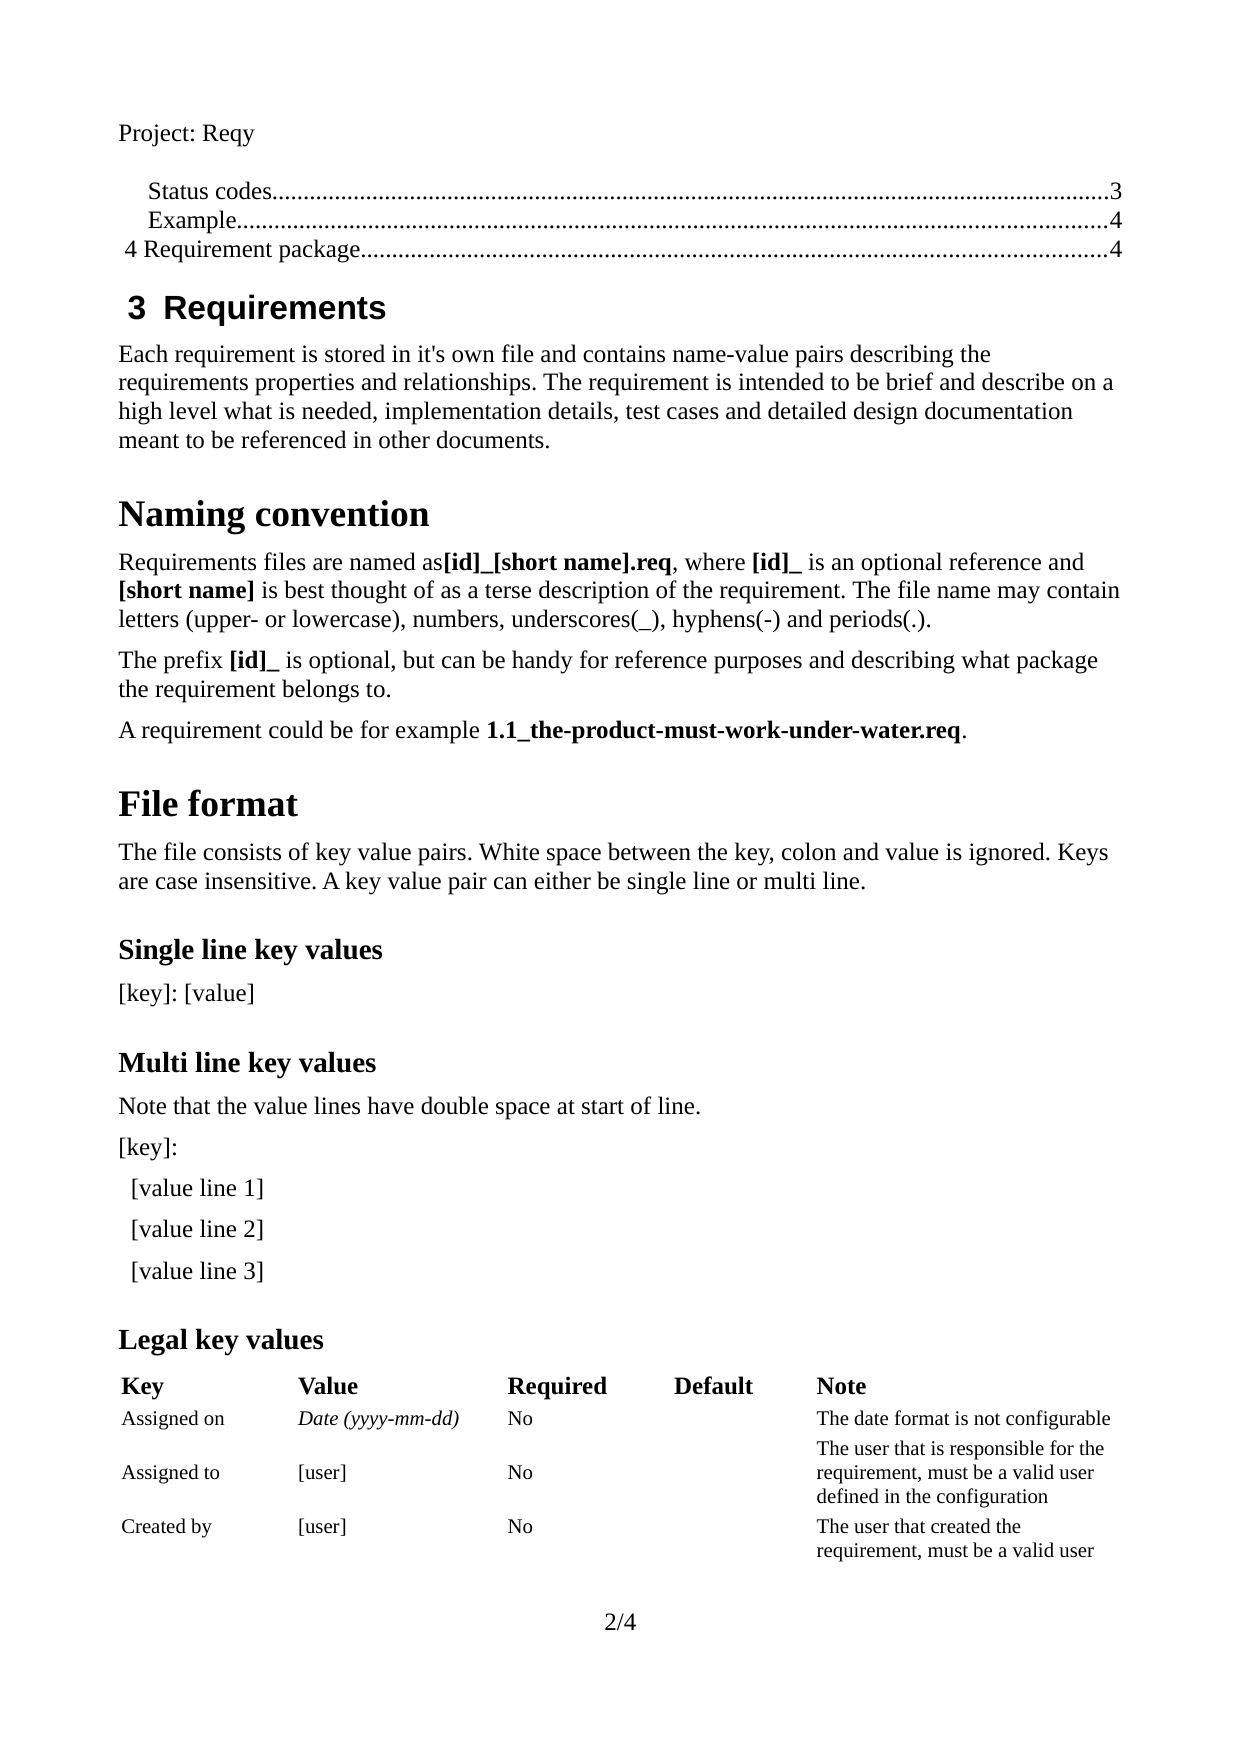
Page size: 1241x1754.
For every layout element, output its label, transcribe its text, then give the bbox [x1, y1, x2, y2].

text Each requirement is stored in it's own file and contains name-value pairs describing the requirements properties and relationships. The requirement is intended to be brief and describe on a high level what is needed, implementation details, test cases and detailed design documentation meant to be referenced in other documents. [118, 339, 1122, 454]
text Requirements files are named as[id]_[short name].req, where [id]_ is an optional reference and [short name] is best thought of as a terse description of the requirement. The file name may contain letters (upper- or lowercase), numbers, underscores(_), hyphens(-) and periods(.). [118, 547, 1122, 633]
subtitle Single line key values [118, 932, 1122, 966]
table_cell [user] [295, 1433, 504, 1511]
table_cell [671, 1403, 813, 1433]
table_cell Assigned to [118, 1433, 295, 1511]
text A requirement could be for example 1.1_the-product-must-work-under-water.req. [118, 716, 1122, 744]
table_cell [user] [295, 1511, 504, 1564]
table_cell No [505, 1433, 671, 1511]
subtitle File format [118, 782, 1122, 825]
text [value line 3] [118, 1256, 1122, 1284]
table_cell The date format is not configurable [814, 1403, 1123, 1433]
table_cell Created by [118, 1511, 295, 1564]
table_cell [671, 1511, 813, 1564]
table_header Default [671, 1368, 813, 1403]
text [key]: [value] [118, 978, 1122, 1007]
table_cell No [505, 1511, 671, 1564]
table_cell [671, 1433, 813, 1511]
table_header Value [295, 1368, 504, 1403]
table_header Required [505, 1368, 671, 1403]
text Example 4 [148, 205, 1122, 234]
subtitle Legal key values [118, 1322, 1122, 1356]
text Note that the value lines have double space at start of line. [118, 1091, 1122, 1119]
text The file consists of key value pairs. White space between the key, colon and value is ignored. Keys are case insensitive. A key value pair can either be single line or multi line. [118, 837, 1122, 895]
text [value line 1] [118, 1173, 1122, 1202]
text [value line 2] [118, 1214, 1122, 1243]
table_header Note [814, 1368, 1123, 1403]
table_cell No [505, 1403, 671, 1433]
table_header Key [118, 1368, 295, 1403]
text [key]: [118, 1132, 1122, 1161]
subtitle Naming convention [118, 491, 1122, 534]
text The prefix [id]_ is optional, but can be handy for reference purposes and describing what package the requirement belongs to. [118, 646, 1122, 703]
table_cell Assigned on [118, 1403, 295, 1433]
text Status codes 3 [148, 176, 1122, 205]
table_cell Date (yyyy-mm-dd) [295, 1403, 504, 1433]
subtitle Multi line key values [118, 1045, 1122, 1078]
table_cell The user that is responsible for the requirement, must be a valid user defined in the configuration [814, 1433, 1123, 1511]
text 4 Requirement package 4 [118, 234, 1122, 263]
subtitle Requirements [118, 288, 1122, 326]
table_cell The user that created the requirement, must be a valid user [814, 1511, 1123, 1564]
